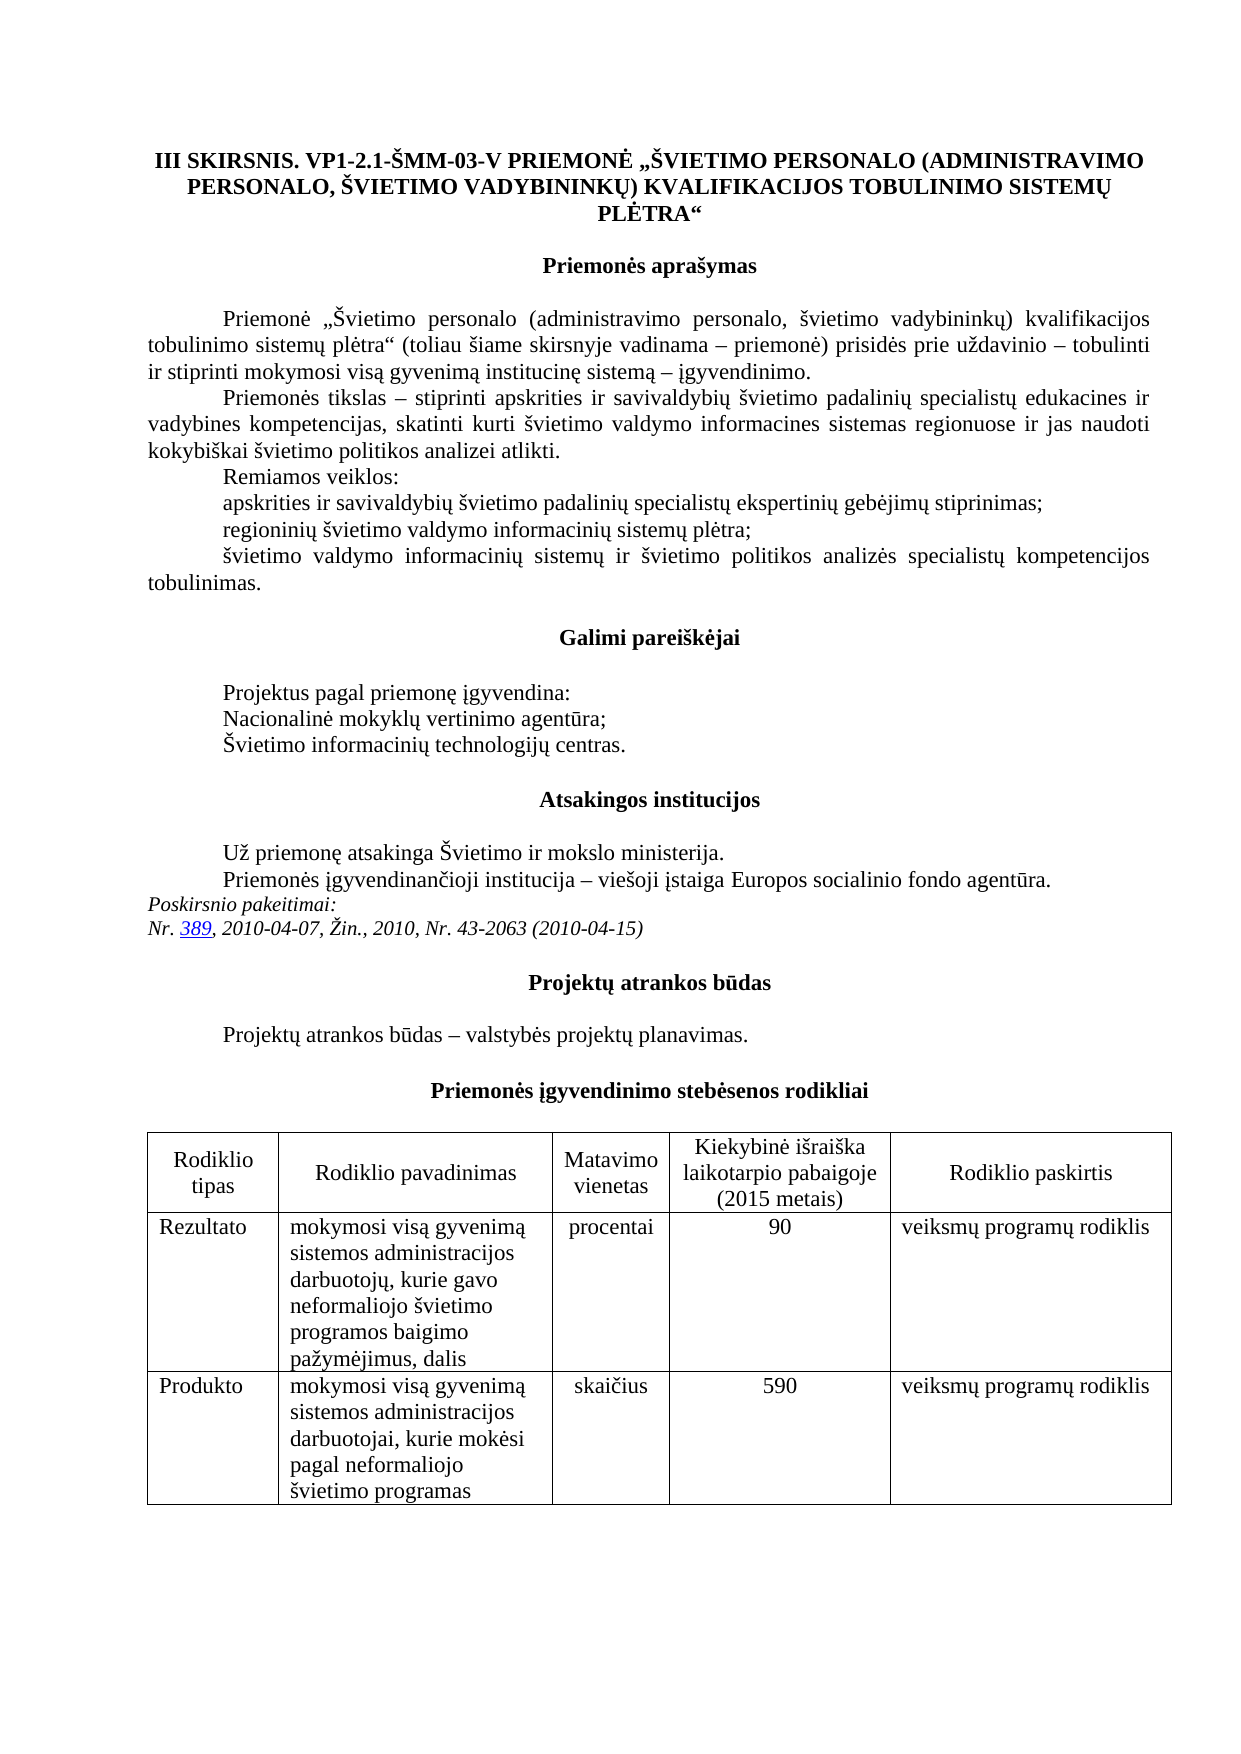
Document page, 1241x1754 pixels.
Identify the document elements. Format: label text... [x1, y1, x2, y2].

table_header Kiekybinė išraiška laikotarpio pabaigoje (2015 metais) [670, 1133, 890, 1212]
table_cell mokymosi visą gyvenimą sistemos administracijos darbuotojų, kurie gavo neformaliojo švietimo programos baigimo pažymėjimus, dalis [279, 1213, 552, 1371]
text Priemonės tikslas – stiprinti apskrities ir savivaldybių švietimo padalinių specialistų edukacines ir vadybines kompetencijas, skatinti kurti švietimo valdymo informacines sistemas regionuose ir jas naudoti kokybiškai švietimo politikos analizei atlikti. [148, 384, 1152, 463]
text švietimo valdymo informacinių sistemų ir švietimo politikos analizės specialistų kompetencijos tobulinimas. [148, 542, 1152, 595]
table_cell veiksmų programų rodiklis [891, 1372, 1171, 1504]
text Priemonės įgyvendinimo stebėsenos rodikliai [148, 1077, 1152, 1103]
table_cell procentai [553, 1213, 669, 1371]
table_cell Produkto [148, 1372, 278, 1504]
table_cell skaičius [553, 1372, 669, 1504]
table_cell mokymosi visą gyvenimą sistemos administracijos darbuotojai, kurie mokėsi pagal neformaliojo švietimo programas [279, 1372, 552, 1504]
table_header Rodiklio pavadinimas [279, 1133, 552, 1212]
text Projektų atrankos būdas – valstybės projektų planavimas. [185, 1022, 1152, 1048]
table_cell veiksmų programų rodiklis [891, 1213, 1171, 1371]
text Projektus pagal priemonę įgyvendina: [148, 679, 1152, 705]
text Galimi pareiškėjai [148, 624, 1152, 650]
text apskrities ir savivaldybių švietimo padalinių specialistų ekspertinių gebėjimų stiprinimas; [148, 489, 1152, 516]
text regioninių švietimo valdymo informacinių sistemų plėtra; [148, 516, 1152, 542]
table_cell Rezultato [148, 1213, 278, 1371]
table_header Matavimo vienetas [553, 1133, 669, 1212]
text Remiamos veiklos: [148, 463, 1152, 489]
table_header Rodiklio paskirtis [891, 1133, 1171, 1212]
text Priemonės įgyvendinančioji institucija – viešoji įstaiga Europos socialinio fondo agentūra. [148, 866, 1152, 892]
text Poskirsnio pakeitimai: [148, 892, 1152, 916]
text Projektų atrankos būdas [148, 969, 1152, 995]
text Nacionalinė mokyklų vertinimo agentūra; [148, 705, 1152, 731]
text Švietimo informacinių technologijų centras. [148, 731, 1152, 758]
text III SKIRSNIS. VP1-2.1-ŠMM-03-V PRIEMONĖ „ŠVIETIMO PERSONALO (ADMINISTRAVIMO PERSONALO, ŠVIETIMO VADYBININKŲ) KVALIFIKACIJOS TOBULINIMO SISTEMŲ PLĖTRA“ [148, 147, 1152, 226]
table_cell 90 [670, 1213, 890, 1371]
text Priemonė „Švietimo personalo (administravimo personalo, švietimo vadybininkų) kvalifikacijos tobulinimo sistemų plėtra“ (toliau šiame skirsnyje vadinama – priemonė) prisidės prie uždavinio – tobulinti ir stiprinti mokymosi visą gyvenimą institucinę sistemą – įgyvendinimo. [148, 305, 1152, 384]
text Priemonės aprašymas [148, 252, 1152, 279]
text Už priemonę atsakinga Švietimo ir mokslo ministerija. [148, 839, 1152, 866]
table_cell 590 [670, 1372, 890, 1504]
text Atsakingos institucijos [148, 787, 1152, 813]
table_header Rodiklio tipas [148, 1133, 278, 1212]
text Nr. 389, 2010-04-07, Žin., 2010, Nr. 43-2063 (2010-04-15) [148, 916, 1152, 940]
